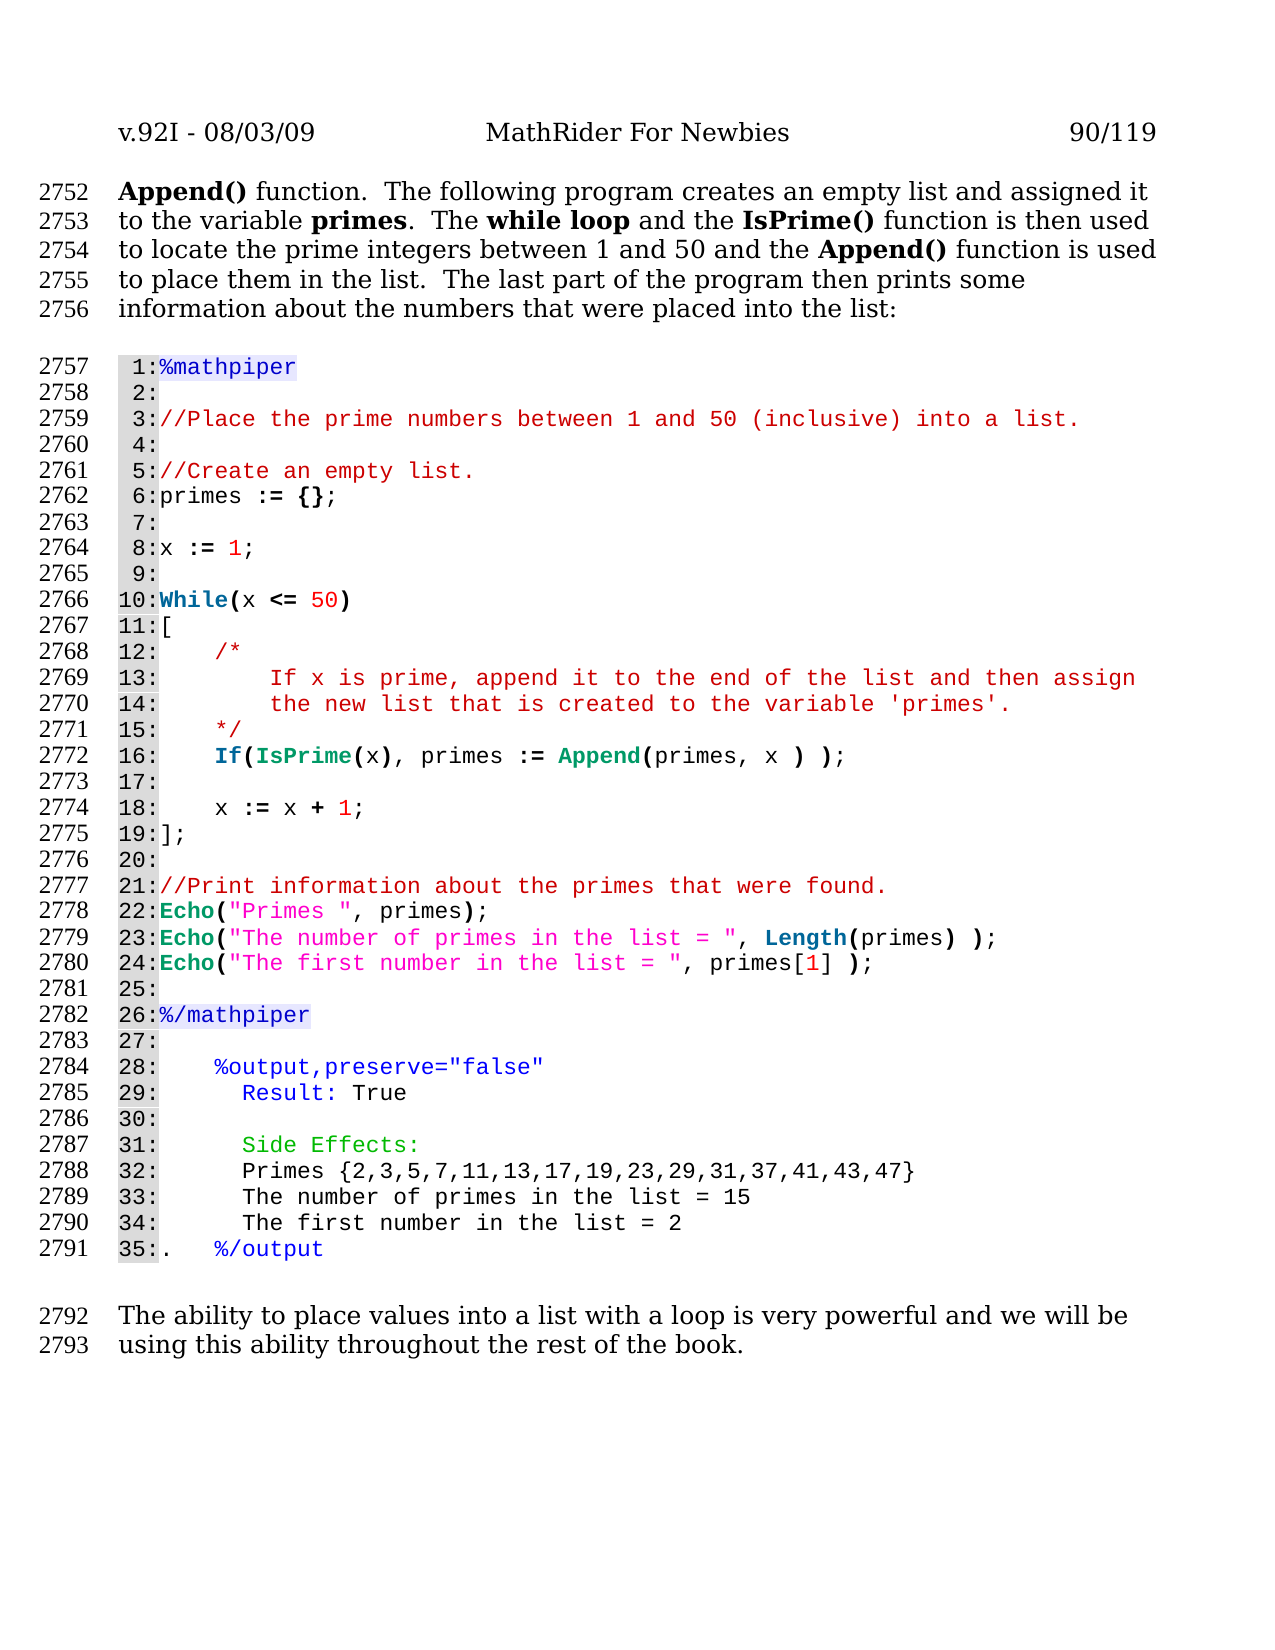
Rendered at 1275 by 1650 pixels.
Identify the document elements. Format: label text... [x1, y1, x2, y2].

text 32: Primes {2,3,5,7,11,13,17,19,23,29,31,37,41,43,47} [118, 1159, 1157, 1185]
text 26:%/mathpiper [118, 1004, 1157, 1029]
text 17: [118, 770, 1157, 796]
text 18: x := x + 1; [118, 796, 1157, 822]
text 1:%mathpiper [118, 355, 1157, 381]
text 4: [118, 433, 1157, 459]
text 24:Echo("The first number in the list = ", primes[1] ); [118, 952, 1157, 978]
text 31: Side Effects: [118, 1133, 1157, 1159]
text 29: Result: True [118, 1081, 1157, 1107]
text 16: If(IsPrime(x), primes := Append(primes, x ) ); [118, 744, 1157, 770]
text 30: [118, 1107, 1157, 1133]
text 35:. %/output [118, 1237, 1157, 1263]
text 9: [118, 563, 1157, 589]
text 11:[ [118, 614, 1157, 641]
text 12: /* [118, 641, 1157, 666]
text 28: %output,preserve="false" [118, 1056, 1157, 1081]
text 22:Echo("Primes ", primes); [118, 900, 1157, 926]
text 7: [118, 511, 1157, 537]
text 15: */ [118, 718, 1157, 744]
text 10:While(x <= 50) [118, 589, 1157, 614]
text 23:Echo("The number of primes in the list = ", Length(primes) ); [118, 926, 1157, 952]
text 34: The first number in the list = 2 [118, 1211, 1157, 1237]
text 14: the new list that is created to the variable 'primes'. [118, 692, 1157, 718]
text Append() function. The following program creates an empty list and assigned it to the variable primes. The while loop and the IsPrime() function is then used to locate the prime integers between 1 and 50 and the Append() function is used to place them in the list. The last part of the program then prints some information about the numbers that were placed into the list: [118, 177, 1157, 323]
text 6:primes := {}; [118, 485, 1157, 511]
text 2: [118, 381, 1157, 407]
text 27: [118, 1029, 1157, 1056]
text The ability to place values into a list with a loop is very powerful and we will be using this ability throughout the rest of the book. [118, 1301, 1157, 1360]
text 33: The number of primes in the list = 15 [118, 1185, 1157, 1211]
text 13: If x is prime, append it to the end of the list and then assign [118, 666, 1157, 692]
text 5://Create an empty list. [118, 459, 1157, 485]
text 21://Print information about the primes that were found. [118, 874, 1157, 900]
text 20: [118, 848, 1157, 874]
text 8:x := 1; [118, 537, 1157, 563]
text 19:]; [118, 822, 1157, 848]
text 25: [118, 978, 1157, 1004]
text 3://Place the prime numbers between 1 and 50 (inclusive) into a list. [118, 407, 1157, 433]
